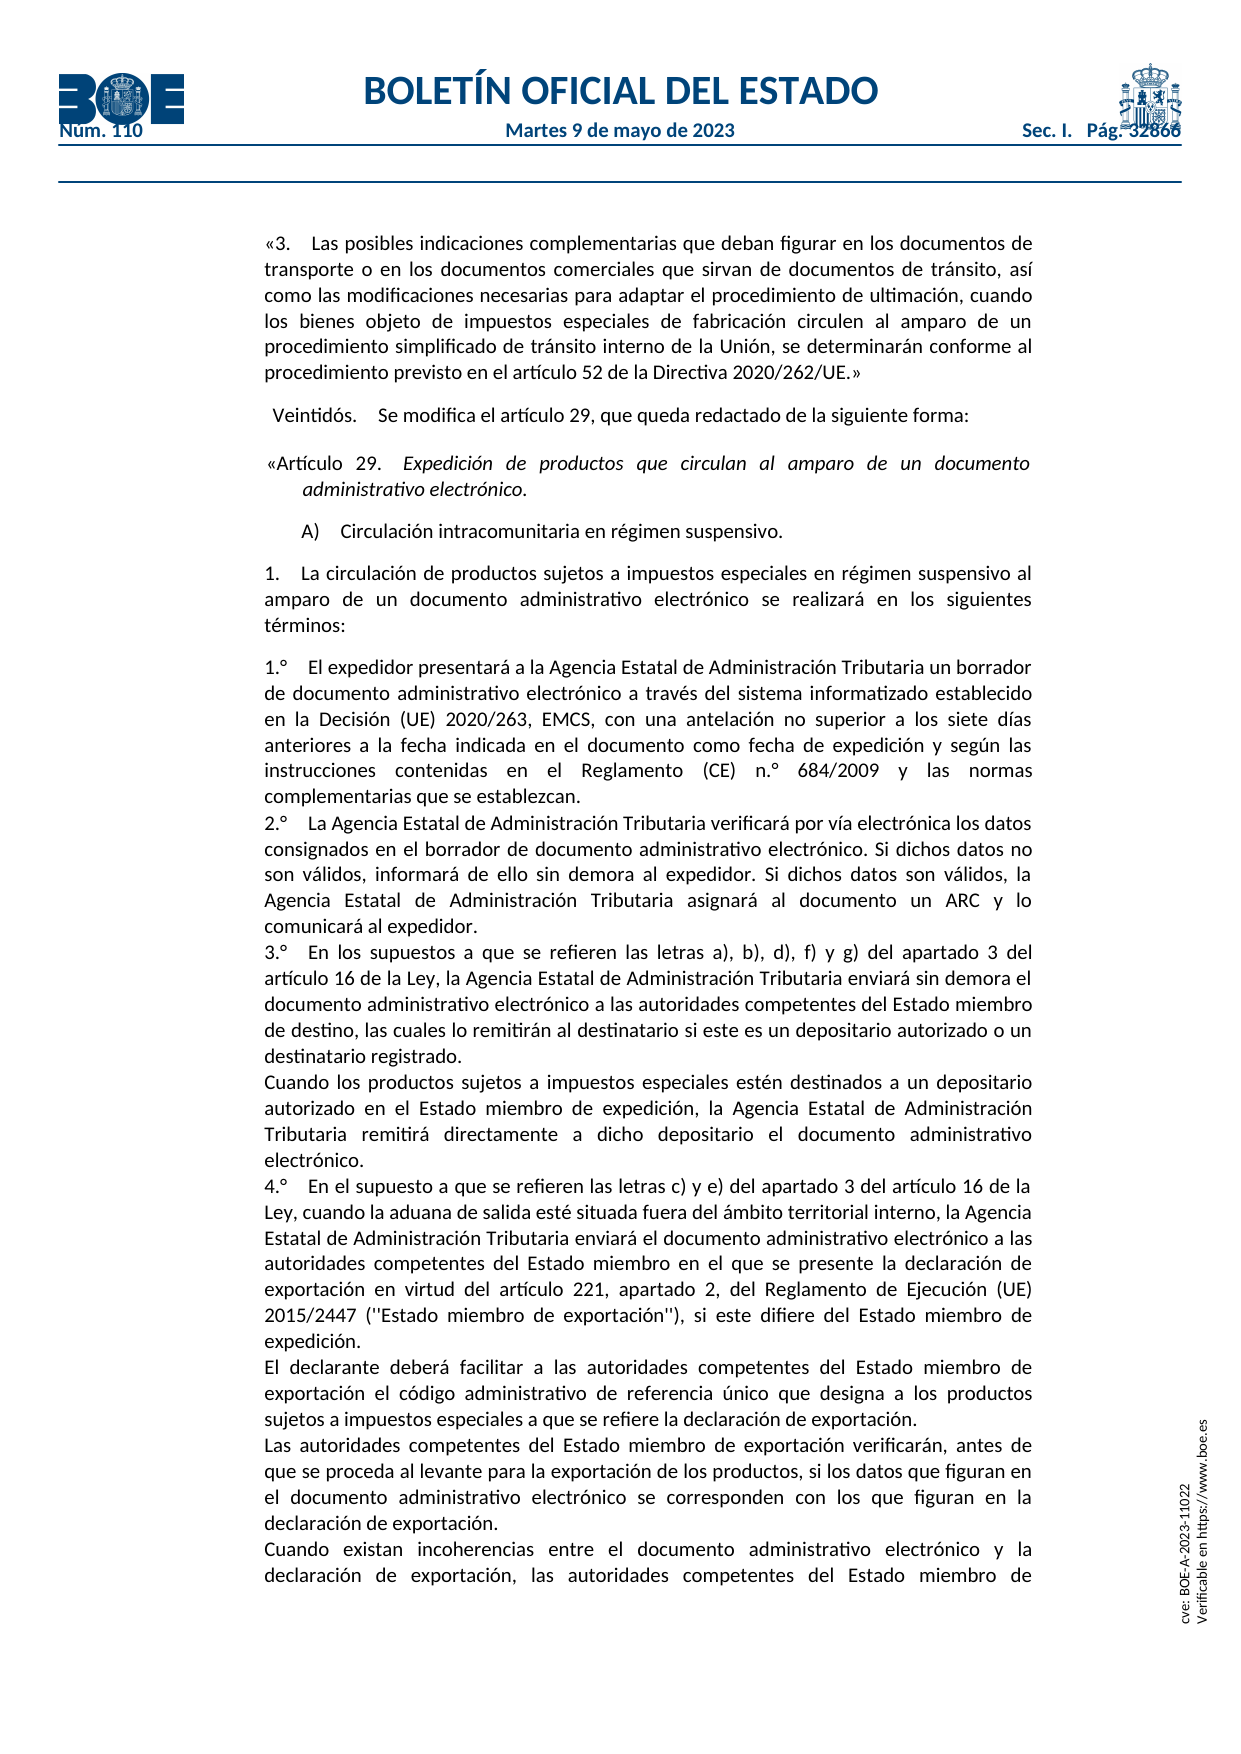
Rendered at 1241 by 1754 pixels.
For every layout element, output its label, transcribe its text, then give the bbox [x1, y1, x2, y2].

text El declarante deberá facilitar a las autoridades competentes del Estado miembro de exportación el código administrativo de referencia único que designa a los productos sujetos a impuestos especiales a que se refiere la declaración de exportación. [264, 1354, 1034, 1432]
text Veintidós. Se modifica el artículo 29, que queda redactado de la siguiente forma: [233, 402, 1009, 427]
text 3.° En los supuestos a que se refieren las letras a), b), d), f) y g) del apartado 3 del artículo 16 de la Ley, la Agencia Estatal de Administración Tributaria enviará sin demora el documento administrativo electrónico a las autoridades competentes del Estado miembro de destino, las cuales lo remitirán al destinatario si este es un depositario autorizado o un destinatario registrado. [264, 939, 1034, 1068]
text 2.° La Agencia Estatal de Administración Tributaria verificará por vía electrónica los datos consignados en el borrador de documento administrativo electrónico. Si dichos datos no son válidos, informará de ello sin demora al expedidor. Si dichos datos son válidos, la Agencia Estatal de Administración Tributaria asignará al documento un ARC y lo comunicará al expedidor. [264, 810, 1034, 939]
text Cuando existan incoherencias entre el documento administrativo electrónico y la declaración de exportación, las autoridades competentes del Estado miembro de [264, 1536, 1034, 1588]
text 4.° En el supuesto a que se refieren las letras c) y e) del apartado 3 del artículo 16 de la Ley, cuando la aduana de salida esté situada fuera del ámbito territorial interno, la Agencia Estatal de Administración Tributaria enviará el documento administrativo electrónico a las autoridades competentes del Estado miembro en el que se presente la declaración de exportación en virtud del artículo 221, apartado 2, del Reglamento de Ejecución (UE) 2015/2447 (''Estado miembro de exportación''), si este difiere del Estado miembro de expedición. [264, 1173, 1034, 1353]
text Cuando los productos sujetos a impuestos especiales estén destinados a un depositario autorizado en el Estado miembro de expedición, la Agencia Estatal de Administración Tributaria remitirá directamente a dicho depositario el documento administrativo electrónico. [264, 1069, 1034, 1172]
text 1. La circulación de productos sujetos a impuestos especiales en régimen suspensivo al amparo de un documento administrativo electrónico se realizará en los siguientes términos: [264, 560, 1034, 637]
text 1.° El expedidor presentará a la Agencia Estatal de Administración Tributaria un borrador de documento administrativo electrónico a través del sistema informatizado establecido en la Decisión (UE) 2020/263, EMCS, con una antelación no superior a los siete días anteriores a la fecha indicada en el documento como fecha de expedición y según las instrucciones contenidas en el Reglamento (CE) n.° 684/2009 y las normas complementarias que se establezcan. [264, 654, 1034, 809]
text Las autoridades competentes del Estado miembro de exportación verificarán, antes de que se proceda al levante para la exportación de los productos, si los datos que figuran en el documento administrativo electrónico se corresponden con los que figuran en la declaración de exportación. [264, 1432, 1034, 1535]
text «3. Las posibles indicaciones complementarias que deban figurar en los documentos de transporte o en los documentos comerciales que sirvan de documentos de tránsito, así como las modificaciones necesarias para adaptar el procedimiento de ultimación, cuando los bienes objeto de impuestos especiales de fabricación circulen al amparo de un procedimiento simplificado de tránsito interno de la Unión, se determinarán conforme al procedimiento previsto en el artículo 52 de la Directiva 2020/262/UE.» [264, 230, 1034, 385]
text «Artículo 29. Expedición de productos que circulan al amparo de un documento administrativo electrónico. [266, 450, 1034, 501]
text A) Circulación intracomunitaria en régimen suspensivo. [301, 518, 1034, 543]
